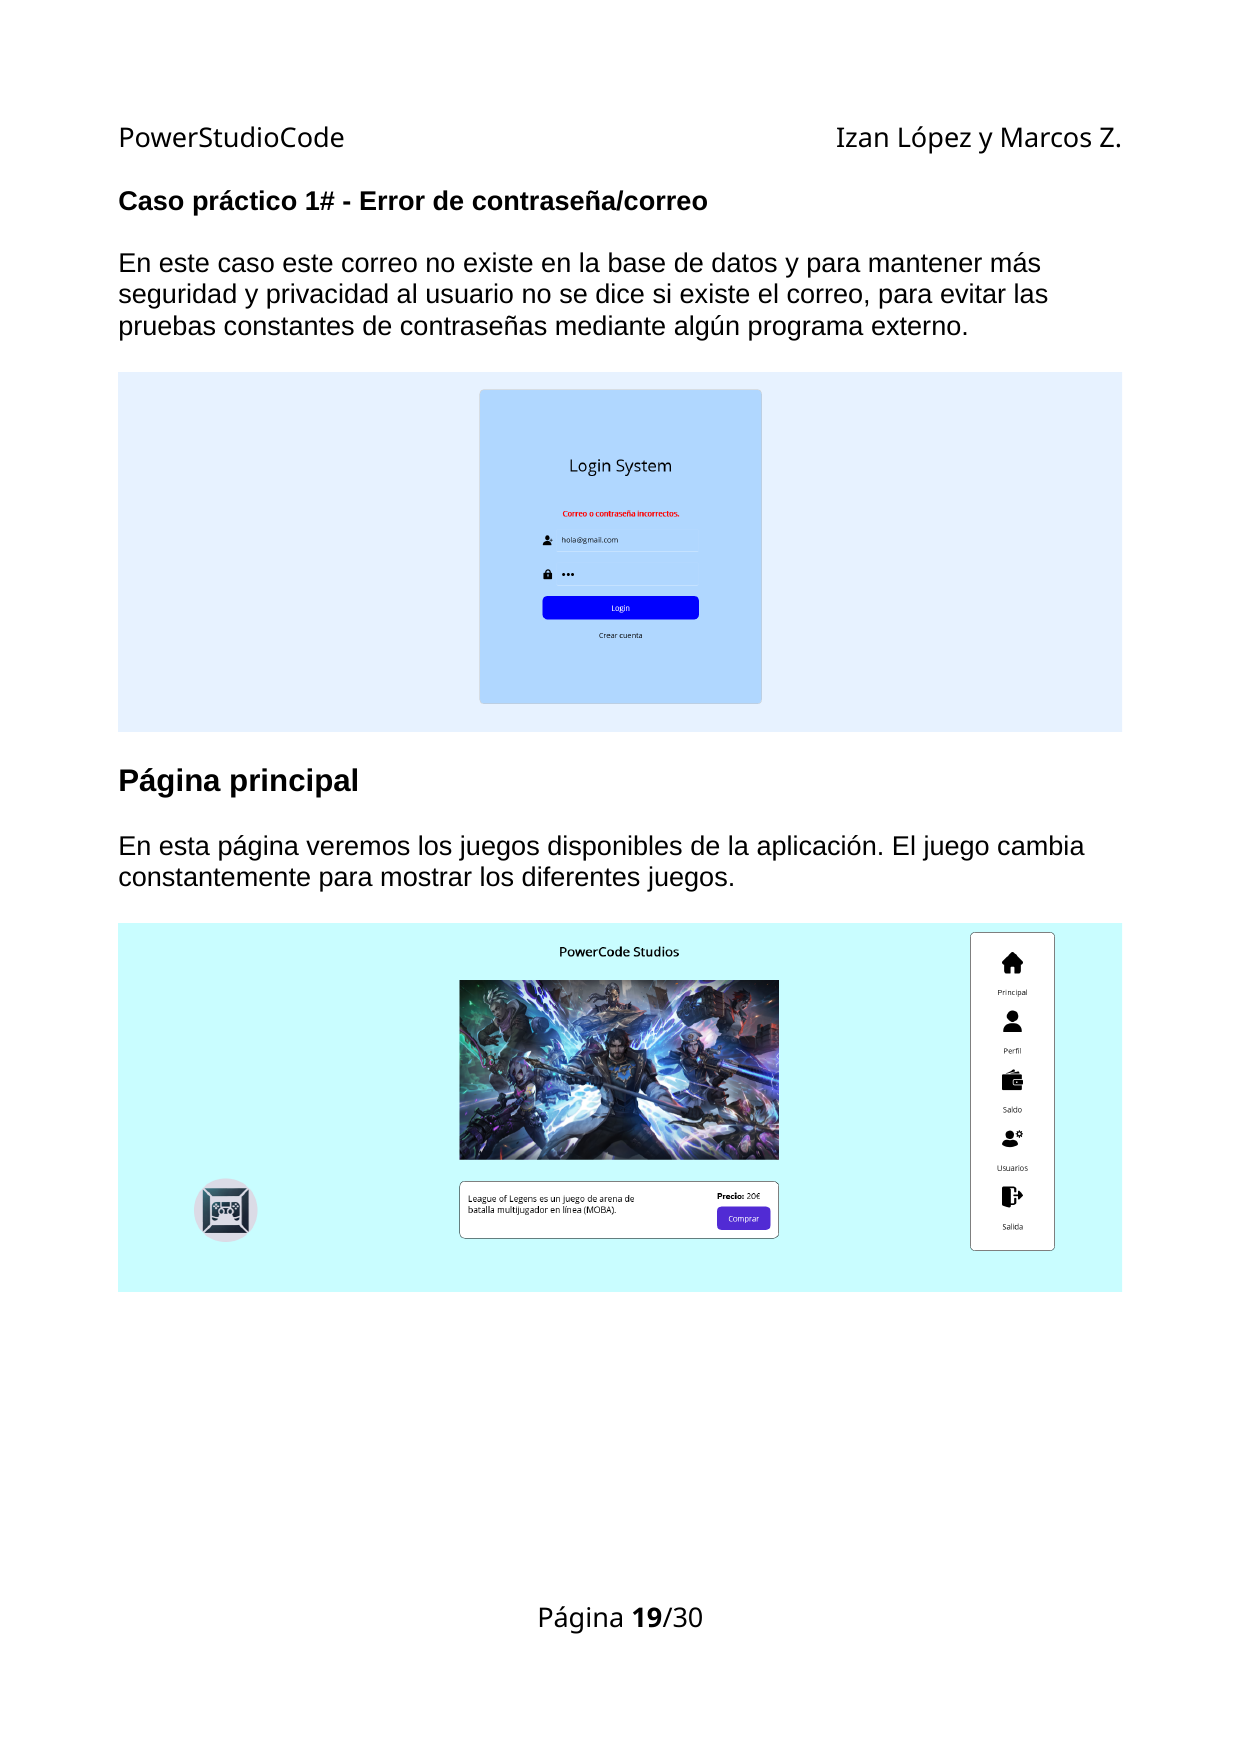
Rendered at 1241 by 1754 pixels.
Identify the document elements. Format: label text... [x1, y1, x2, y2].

text Caso práctico 1# - Error de contraseña/correo [118, 184, 1122, 216]
text En esta página veremos los juegos disponibles de la aplicación. El juego cambia constantemente para mostrar los diferentes juegos. [118, 830, 1122, 892]
picture [118, 372, 1123, 732]
text En este caso este correo no existe en la base de datos y para mantener más seguridad y privacidad al usuario no se dice si existe el correo, para evitar las pruebas constantes de contraseñas mediante algún programa externo. [118, 247, 1122, 341]
picture [118, 923, 1123, 1292]
subtitle Página principal [118, 762, 1122, 798]
